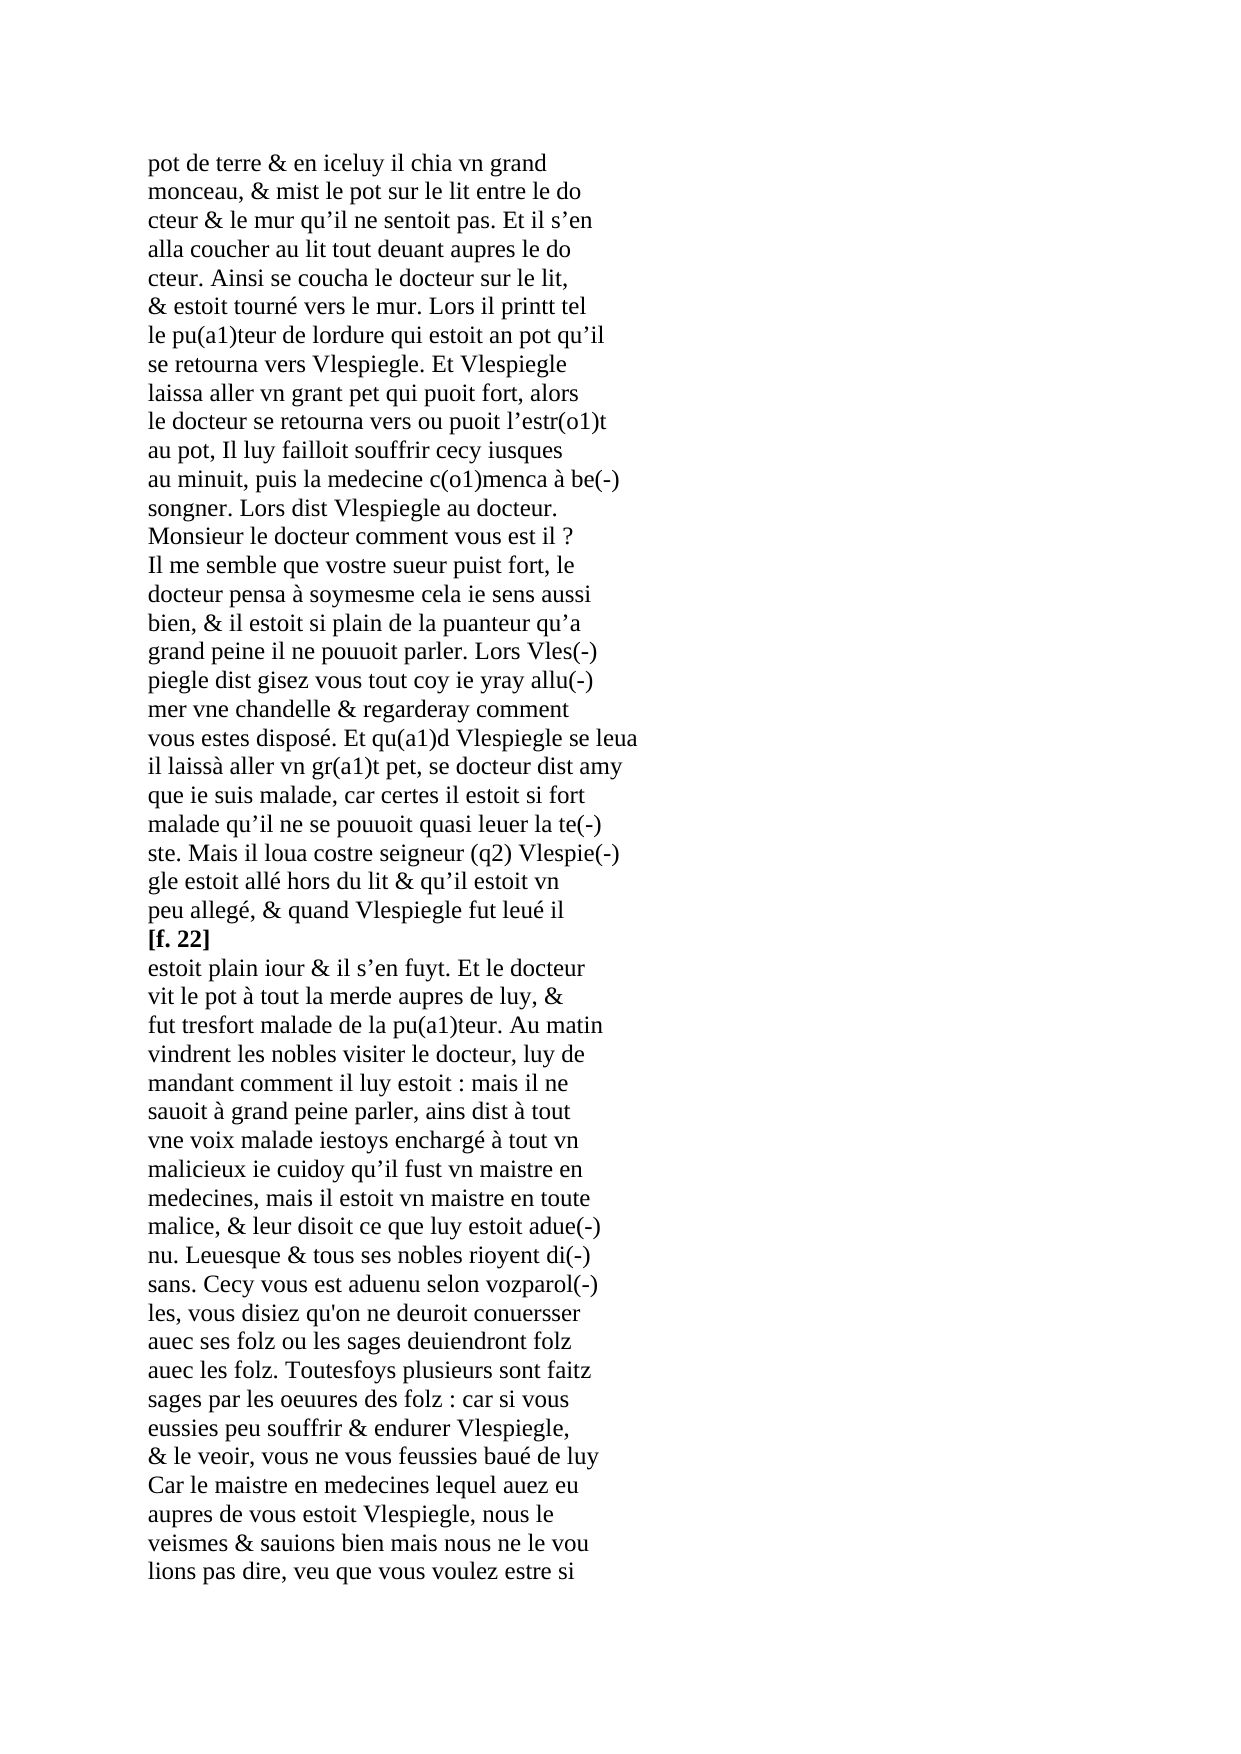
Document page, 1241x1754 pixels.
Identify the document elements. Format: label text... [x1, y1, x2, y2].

text estoit plain iour & il s’en fuyt. Et le docteur vit le pot à tout la merde aupres de luy, & fut tresfort malade de la pu(a1)teur. Au matin vindrent les nobles visiter le docteur, luy de mandant comment il luy estoit : mais il ne sauoit à grand peine parler, ains dist à tout vne voix malade iestoys enchargé à tout vn malicieux ie cuidoy qu’il fust vn maistre en medecines, mais il estoit vn maistre en toute malice, & leur disoit ce que luy estoit adue(-) nu. Leuesque & tous ses nobles rioyent di(-) sans. Cecy vous est aduenu selon vozparol(-) les, vous disiez qu'on ne deuroit conuersser auec ses folz ou les sages deuiendront folz auec les folz. Toutesfoys plusieurs sont faitz sages par les oeuures des folz : car si vous eussies peu souffrir & endurer Vlespiegle, & le veoir, vous ne vous feussies baué de luy Car le maistre en medecines lequel auez eu aupres de vous estoit Vlespiegle, nous le veismes & sauions bien mais nous ne le vou lions pas dire, veu que vous voulez estre si [148, 953, 1093, 1585]
text pot de terre & en iceluy il chia vn grand monceau, & mist le pot sur le lit entre le do cteur & le mur qu’il ne sentoit pas. Et il s’en alla coucher au lit tout deuant aupres le do cteur. Ainsi se coucha le docteur sur le lit, & estoit tourné vers le mur. Lors il printt tel le pu(a1)teur de lordure qui estoit an pot qu’il se retourna vers Vlespiegle. Et Vlespiegle laissa aller vn grant pet qui puoit fort, alors le docteur se retourna vers ou puoit l’estr(o1)t au pot, Il luy failloit souffrir cecy iusques au minuit, puis la medecine c(o1)menca à be(-) songner. Lors dist Vlespiegle au docteur. Monsieur le docteur comment vous est il ? Il me semble que vostre sueur puist fort, le docteur pensa à soymesme cela ie sens aussi bien, & il estoit si plain de la puanteur qu’a grand peine il ne pouuoit parler. Lors Vles(-) piegle dist gisez vous tout coy ie yray allu(-) mer vne chandelle & regarderay comment vous estes disposé. Et qu(a1)d Vlespiegle se leua il laissà aller vn gr(a1)t pet, se docteur dist amy que ie suis malade, car certes il estoit si fort malade qu’il ne se pouuoit quasi leuer la te(-) ste. Mais il loua costre seigneur (q2) Vlespie(-) gle estoit allé hors du lit & qu’il estoit vn peu allegé, & quand Vlespiegle fut leué il [f. 22] [148, 148, 1093, 953]
